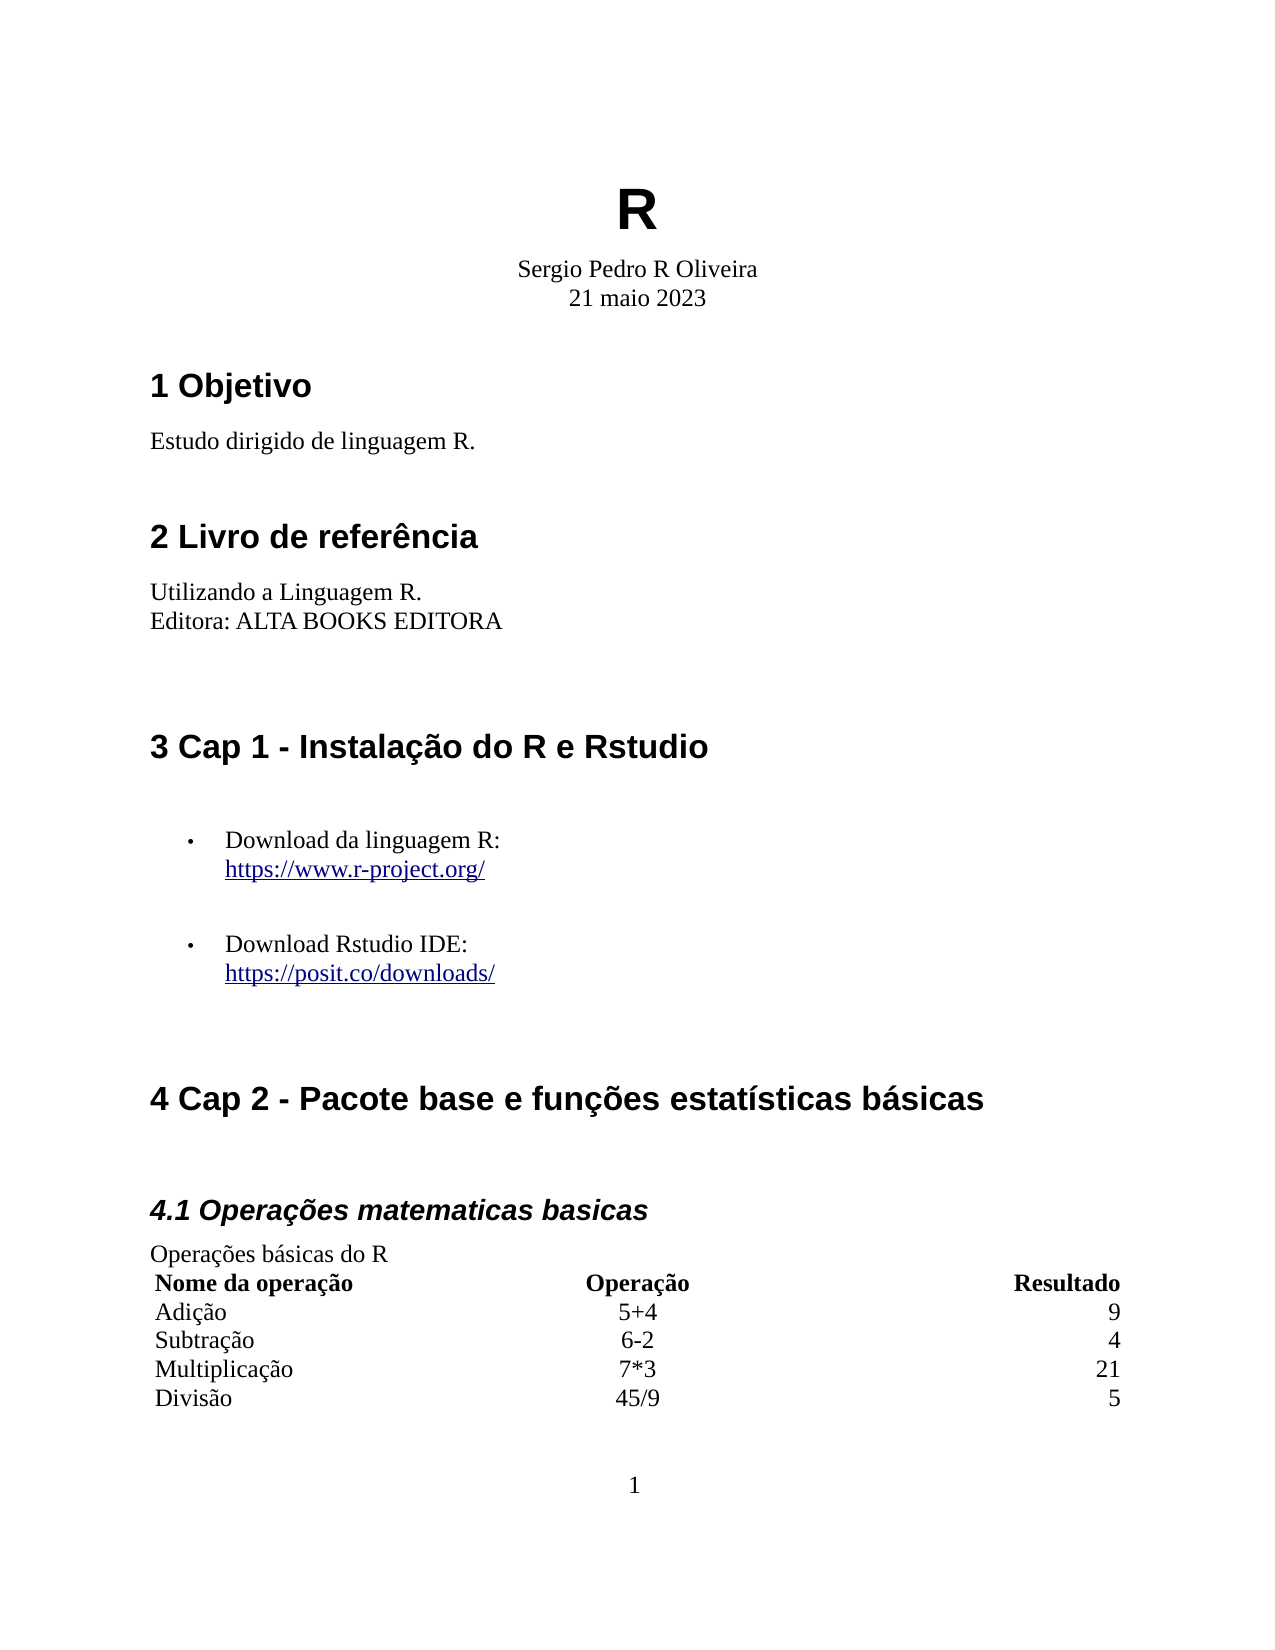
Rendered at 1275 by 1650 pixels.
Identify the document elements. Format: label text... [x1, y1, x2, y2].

table_cell 7*3 [475, 1354, 800, 1383]
table_cell 6-2 [475, 1325, 800, 1354]
text Operações básicas do R [150, 1239, 1125, 1268]
text Utilizando a Linguagem R. Editora: ALTA BOOKS EDITORA [150, 577, 1125, 664]
title R [150, 175, 1125, 242]
text Sergio Pedro R Oliveira [150, 254, 1125, 283]
list Download Rstudio IDE: https://posit.co/downloads/ [187, 929, 1125, 1016]
table_cell Adição [150, 1297, 475, 1325]
subtitle 4 Cap 2 - Pacote base e funções estatísticas básicas [150, 1078, 1125, 1156]
subtitle 3 Cap 1 - Instalação do R e Rstudio [150, 726, 1125, 804]
table_cell Divisão [150, 1383, 475, 1412]
table_cell 9 [800, 1297, 1125, 1325]
subtitle 2 Livro de referência [150, 517, 1125, 556]
table_header Nome da operação [150, 1268, 475, 1297]
table_cell 21 [800, 1354, 1125, 1383]
table_cell 4 [800, 1325, 1125, 1354]
table_cell 5 [800, 1383, 1125, 1412]
list Download da linguagem R: https://www.r-project.org/ [187, 825, 1125, 911]
text 21 maio 2023 [150, 283, 1125, 312]
table_header Operação [475, 1268, 800, 1297]
table_header Resultado [800, 1268, 1125, 1297]
table_cell Multiplicação [150, 1354, 475, 1383]
subtitle 1 Objetivo [150, 366, 1125, 404]
table_cell Subtração [150, 1325, 475, 1354]
table_cell 5+4 [475, 1297, 800, 1325]
subtitle 4.1 Operações matematicas basicas [150, 1193, 1125, 1227]
text Estudo dirigido de linguagem R. [150, 426, 1125, 483]
table_cell 45/9 [475, 1383, 800, 1412]
